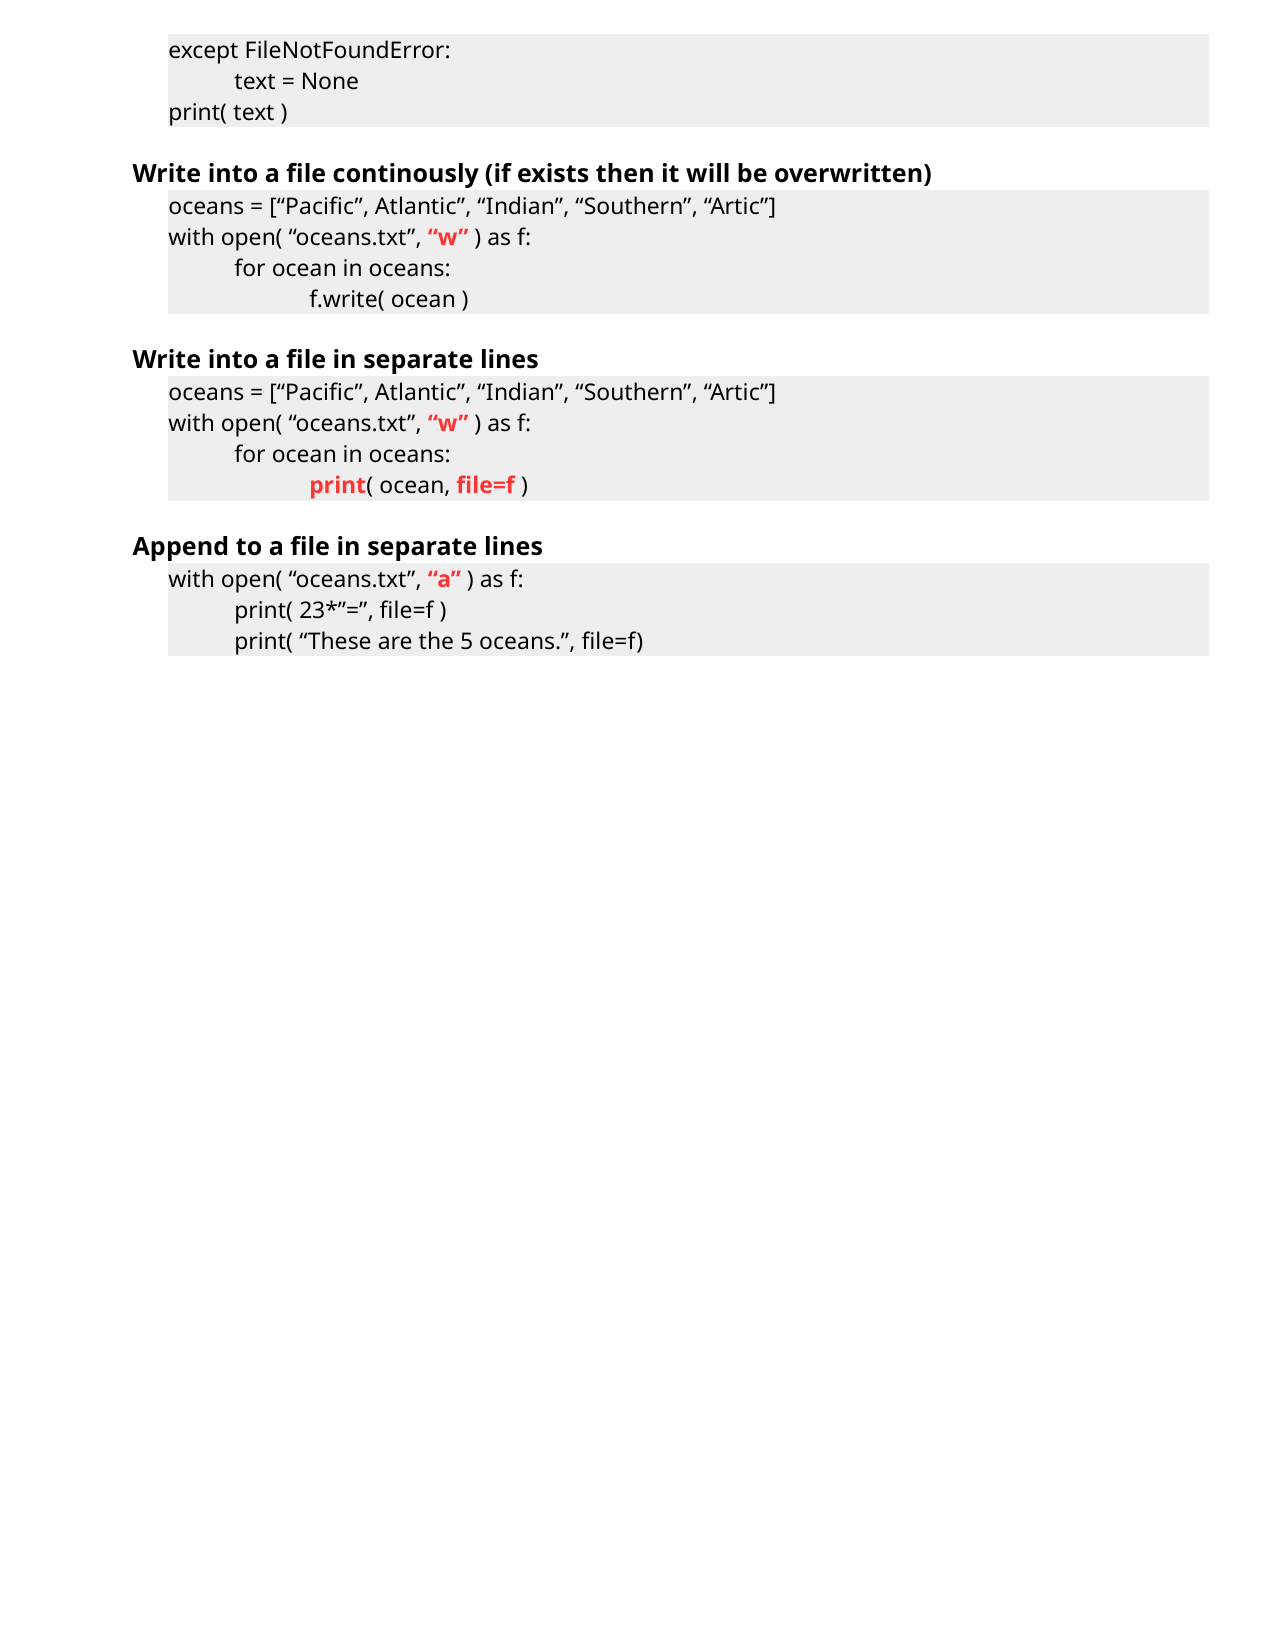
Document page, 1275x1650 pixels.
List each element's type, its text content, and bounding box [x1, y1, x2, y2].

text f.write( ocean ) [168, 283, 1209, 314]
text print( “These are the 5 oceans.”, file=f) [168, 625, 1209, 656]
text print( text ) [168, 96, 1209, 127]
text text = None [168, 65, 1209, 96]
text print( ocean, file=f ) [168, 469, 1209, 501]
text print( 23*”=”, file=f ) [168, 594, 1209, 625]
text for ocean in oceans: [168, 252, 1209, 283]
text oceans = [“Pacific”, Atlantic”, “Indian”, “Southern”, “Artic”] [168, 376, 1209, 407]
text Append to a file in separate lines [132, 529, 1209, 563]
text with open( “oceans.txt”, “w” ) as f: [168, 221, 1209, 252]
text with open( “oceans.txt”, “a” ) as f: [168, 563, 1209, 594]
text Write into a file in separate lines [132, 342, 1209, 376]
text except FileNotFoundError: [168, 34, 1209, 65]
text with open( “oceans.txt”, “w” ) as f: [168, 407, 1209, 438]
text oceans = [“Pacific”, Atlantic”, “Indian”, “Southern”, “Artic”] [168, 190, 1209, 221]
text for ocean in oceans: [168, 438, 1209, 469]
text Write into a file continously (if exists then it will be overwritten) [132, 156, 1209, 190]
